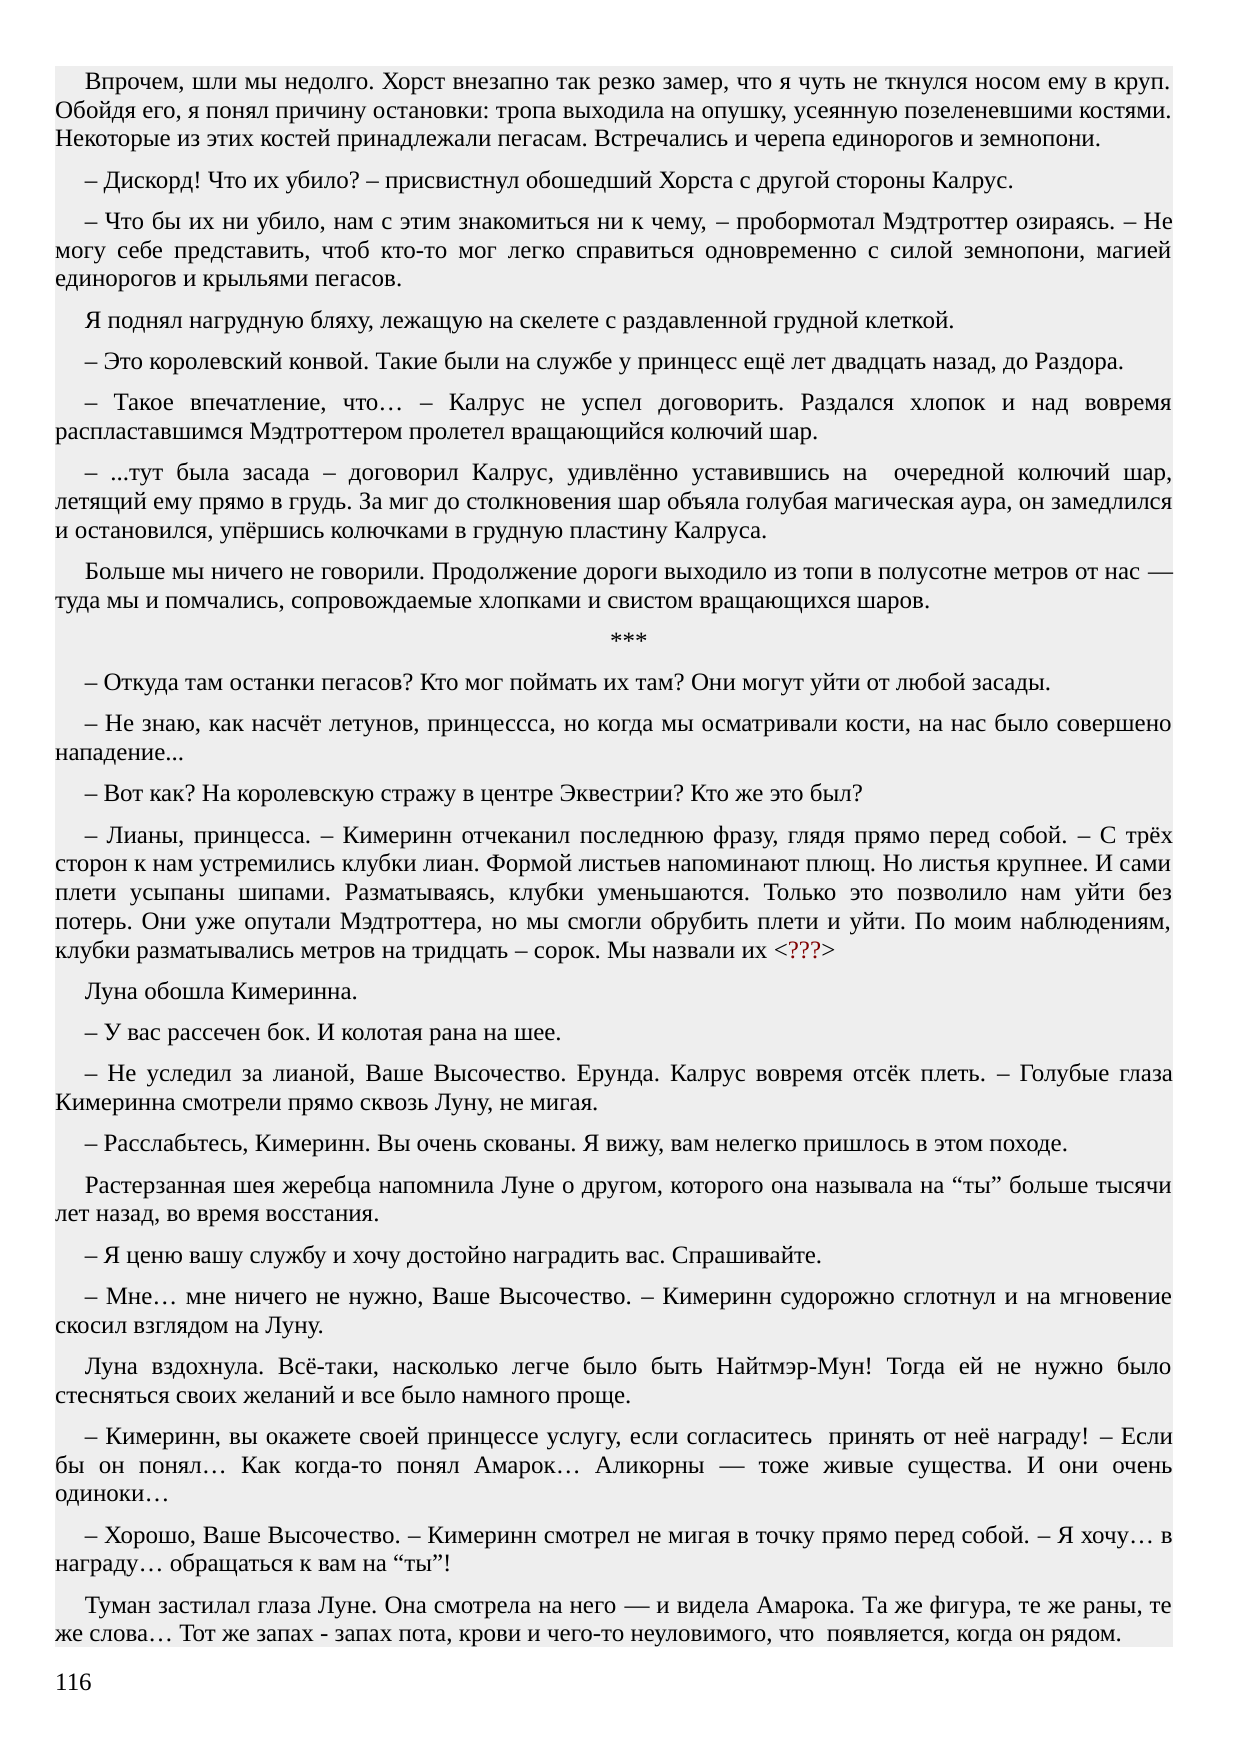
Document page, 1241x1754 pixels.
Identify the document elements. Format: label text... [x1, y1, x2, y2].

text – Это королевский конвой. Такие были на службе у принцесс ещё лет двадцать назад, до Раздора. [55, 346, 1173, 375]
text – Мне… мне ничего не нужно, Ваше Высочество. – Кимеринн судорожно сглотнул и на мгновение скосил взглядом на Луну. [55, 1281, 1173, 1338]
text – Откуда там останки пегасов? Кто мог поймать их там? Они могут уйти от любой засады. [55, 667, 1173, 696]
text – Такое впечатление, что… – Калрус не успел договорить. Раздался хлопок и над вовремя распластавшимся Мэдтроттером пролетел вращающийся колючий шар. [55, 387, 1173, 445]
text – Дискорд! Что их убило? – присвистнул обошедший Хорста с другой стороны Калрус. [55, 165, 1173, 193]
text – Вот как? На королевскую стражу в центре Эквестрии? Кто же это был? [55, 778, 1173, 807]
text Луна обошла Кимеринна. [55, 976, 1173, 1005]
text – Хорошо, Ваше Высочество. – Кимеринн смотрел не мигая в точку прямо перед собой. – Я хочу… в награду… обращаться к вам на “ты”! [55, 1520, 1173, 1577]
text – Не знаю, как насчёт летунов, принцессса, но когда мы осматривали кости, на нас было совершено нападение... [55, 708, 1173, 766]
text – Я ценю вашу службу и хочу достойно наградить вас. Спрашивайте. [55, 1240, 1173, 1268]
text – Расслабьтесь, Кимеринн. Вы очень скованы. Я вижу, вам нелегко пришлось в этом походе. [55, 1128, 1173, 1157]
text *** [55, 626, 1173, 655]
text – Не уследил за лианой, Ваше Высочество. Ерунда. Калрус вовремя отсёк плеть. – Голубые глаза Кимеринна смотрели прямо сквозь Луну, не мигая. [55, 1058, 1173, 1116]
text Больше мы ничего не говорили. Продолжение дороги выходило из топи в полусотне метров от нас — туда мы и помчались, сопровождаемые хлопками и свистом вращающихся шаров. [55, 556, 1173, 613]
text Впрочем, шли мы недолго. Хорст внезапно так резко замер, что я чуть не ткнулся носом ему в круп. Обойдя его, я понял причину остановки: тропа выходила на опушку, усеянную позеленевшими костями. Некоторые из этих костей принадлежали пегасам. Встречались и черепа единорогов и земнопони. [55, 66, 1173, 152]
text Растерзанная шея жеребца напомнила Луне о другом, которого она называла на “ты” больше тысячи лет назад, во время восстания. [55, 1170, 1173, 1227]
text – У вас рассечен бок. И колотая рана на шее. [55, 1017, 1173, 1046]
text – Кимеринн, вы окажете своей принцессе услугу, если согласитесь принять от неё награду! – Если бы он понял… Как когда-то понял Амарок… Аликорны — тоже живые существа. И они очень одиноки… [55, 1421, 1173, 1507]
text Луна вздохнула. Всё-таки, насколько легче было быть Найтмэр-Мун! Тогда ей не нужно было стесняться своих желаний и все было намного проще. [55, 1351, 1173, 1408]
text Я поднял нагрудную бляху, лежащую на скелете с раздавленной грудной клеткой. [55, 305, 1173, 333]
text Туман застилал глаза Луне. Она смотрела на него — и видела Амарока. Та же фигура, те же раны, те же слова… Тот же запах - запах пота, крови и чего-то неуловимого, что появляется, когда он рядом. [55, 1590, 1173, 1647]
text – ...тут была засада – договорил Калрус, удивлённо уставившись на очередной колючий шар, летящий ему прямо в грудь. За миг до столкновения шар объяла голубая магическая аура, он замедлился и остановился, упёршись колючками в грудную пластину Калруса. [55, 457, 1173, 543]
text – Что бы их ни убило, нам с этим знакомиться ни к чему, – пробормотал Мэдтроттер озираясь. – Не могу себе представить, чтоб кто-то мог легко справиться одновременно с силой земнопони, магией единорогов и крыльями пегасов. [55, 206, 1173, 292]
text – Лианы, принцесса. – Кимеринн отчеканил последнюю фразу, глядя прямо перед собой. – С трёх сторон к нам устремились клубки лиан. Формой листьев напоминают плющ. Но листья крупнее. И сами плети усыпаны шипами. Разматываясь, клубки уменьшаются. Только это позволило нам уйти без потерь. Они уже опутали Мэдтроттера, но мы смогли обрубить плети и уйти. По моим наблюдениям, клубки разматывались метров на тридцать – сорок. Мы назвали их <???> [55, 820, 1173, 963]
